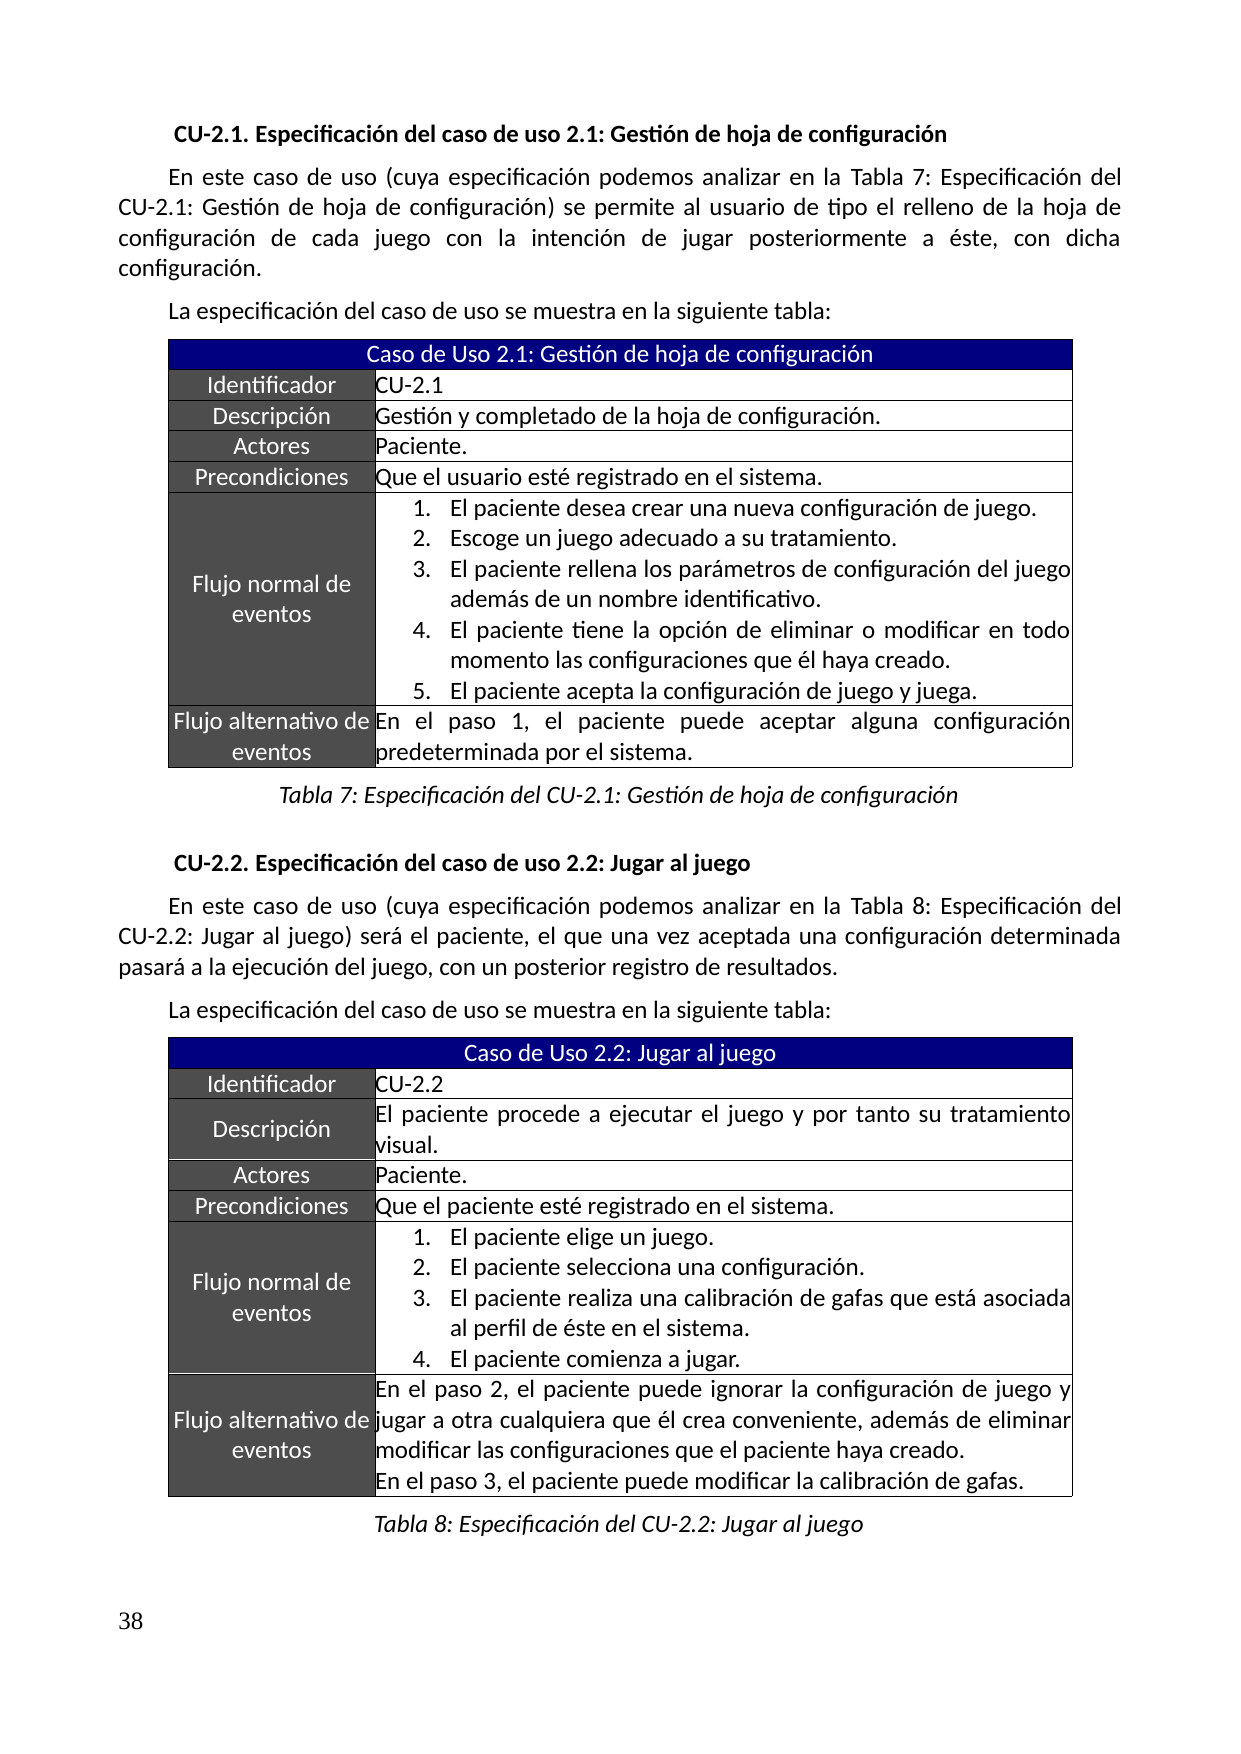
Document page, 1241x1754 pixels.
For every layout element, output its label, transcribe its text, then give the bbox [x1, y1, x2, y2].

table_cell El paciente elige un juego. El paciente selecciona una configuración. El paciente realiza una calibración de gafas que está asociada al perfil de éste en el sistema. El paciente comienza a jugar. [376, 1222, 1072, 1373]
table_cell Precondiciones [169, 1191, 375, 1221]
text Tabla 8: Especificación del CU-2.2: Jugar al juego [118, 1508, 1122, 1539]
text La especificación del caso de uso se muestra en la siguiente tabla: [118, 994, 1122, 1024]
table_cell Descripción [169, 401, 375, 430]
table_cell Descripción [169, 1099, 375, 1159]
table_cell Flujo normal de eventos [169, 1222, 375, 1373]
table_cell Que el usuario esté registrado en el sistema. [376, 462, 1072, 492]
table_cell Paciente. [376, 431, 1072, 461]
table_cell Gestión y completado de la hoja de configuración. [376, 401, 1072, 430]
table_cell Paciente. [376, 1161, 1072, 1190]
table_cell Actores [169, 431, 375, 461]
subtitle Especificación del caso de uso 2.2: Jugar al juego [118, 847, 1122, 877]
text En este caso de uso (cuya especificación podemos analizar en la Tabla 8: Especificación del CU-2.2: Jugar al juego) será el paciente, el que una vez aceptada una configuración determinada pasará a la ejecución del juego, con un posterior registro de resultados. [118, 890, 1122, 982]
table_cell En el paso 2, el paciente puede ignorar la configuración de juego y jugar a otra cualquiera que él crea conveniente, además de eliminar modificar las configuraciones que el paciente haya creado. En el paso 3, el paciente puede modificar la calibración de gafas. [376, 1375, 1072, 1496]
table_cell Flujo alternativo de eventos [169, 1375, 375, 1496]
table_cell El paciente desea crear una nueva configuración de juego. Escoge un juego adecuado a su tratamiento. El paciente rellena los parámetros de configuración del juego además de un nombre identificativo. El paciente tiene la opción de eliminar o modificar en todo momento las configuraciones que él haya creado. El paciente acepta la configuración de juego y juega. [376, 493, 1072, 705]
table_cell Precondiciones [169, 462, 375, 492]
table_cell Identificador [169, 370, 375, 400]
table_cell Que el paciente esté registrado en el sistema. [376, 1191, 1072, 1221]
text En este caso de uso (cuya especificación podemos analizar en la Tabla 7: Especificación del CU-2.1: Gestión de hoja de configuración) se permite al usuario de tipo el relleno de la hoja de configuración de cada juego con la intención de jugar posteriormente a éste, con dicha configuración. [118, 161, 1122, 283]
table_header Caso de Uso 2.1: Gestión de hoja de configuración [169, 340, 1072, 369]
table_cell CU-2.2 [376, 1069, 1072, 1098]
table_cell En el paso 1, el paciente puede aceptar alguna configuración predeterminada por el sistema. [376, 706, 1072, 767]
table_cell El paciente procede a ejecutar el juego y por tanto su tratamiento visual. [376, 1099, 1072, 1159]
text La especificación del caso de uso se muestra en la siguiente tabla: [118, 296, 1122, 326]
text Tabla 7: Especificación del CU-2.1: Gestión de hoja de configuración [118, 779, 1122, 810]
table_cell Flujo alternativo de eventos [169, 706, 375, 767]
subtitle Especificación del caso de uso 2.1: Gestión de hoja de configuración [118, 118, 1122, 148]
table_cell CU-2.1 [376, 370, 1072, 400]
table_header Caso de Uso 2.2: Jugar al juego [169, 1038, 1072, 1068]
table_cell Actores [169, 1161, 375, 1190]
table_cell Flujo normal de eventos [169, 493, 375, 705]
table_cell Identificador [169, 1069, 375, 1098]
